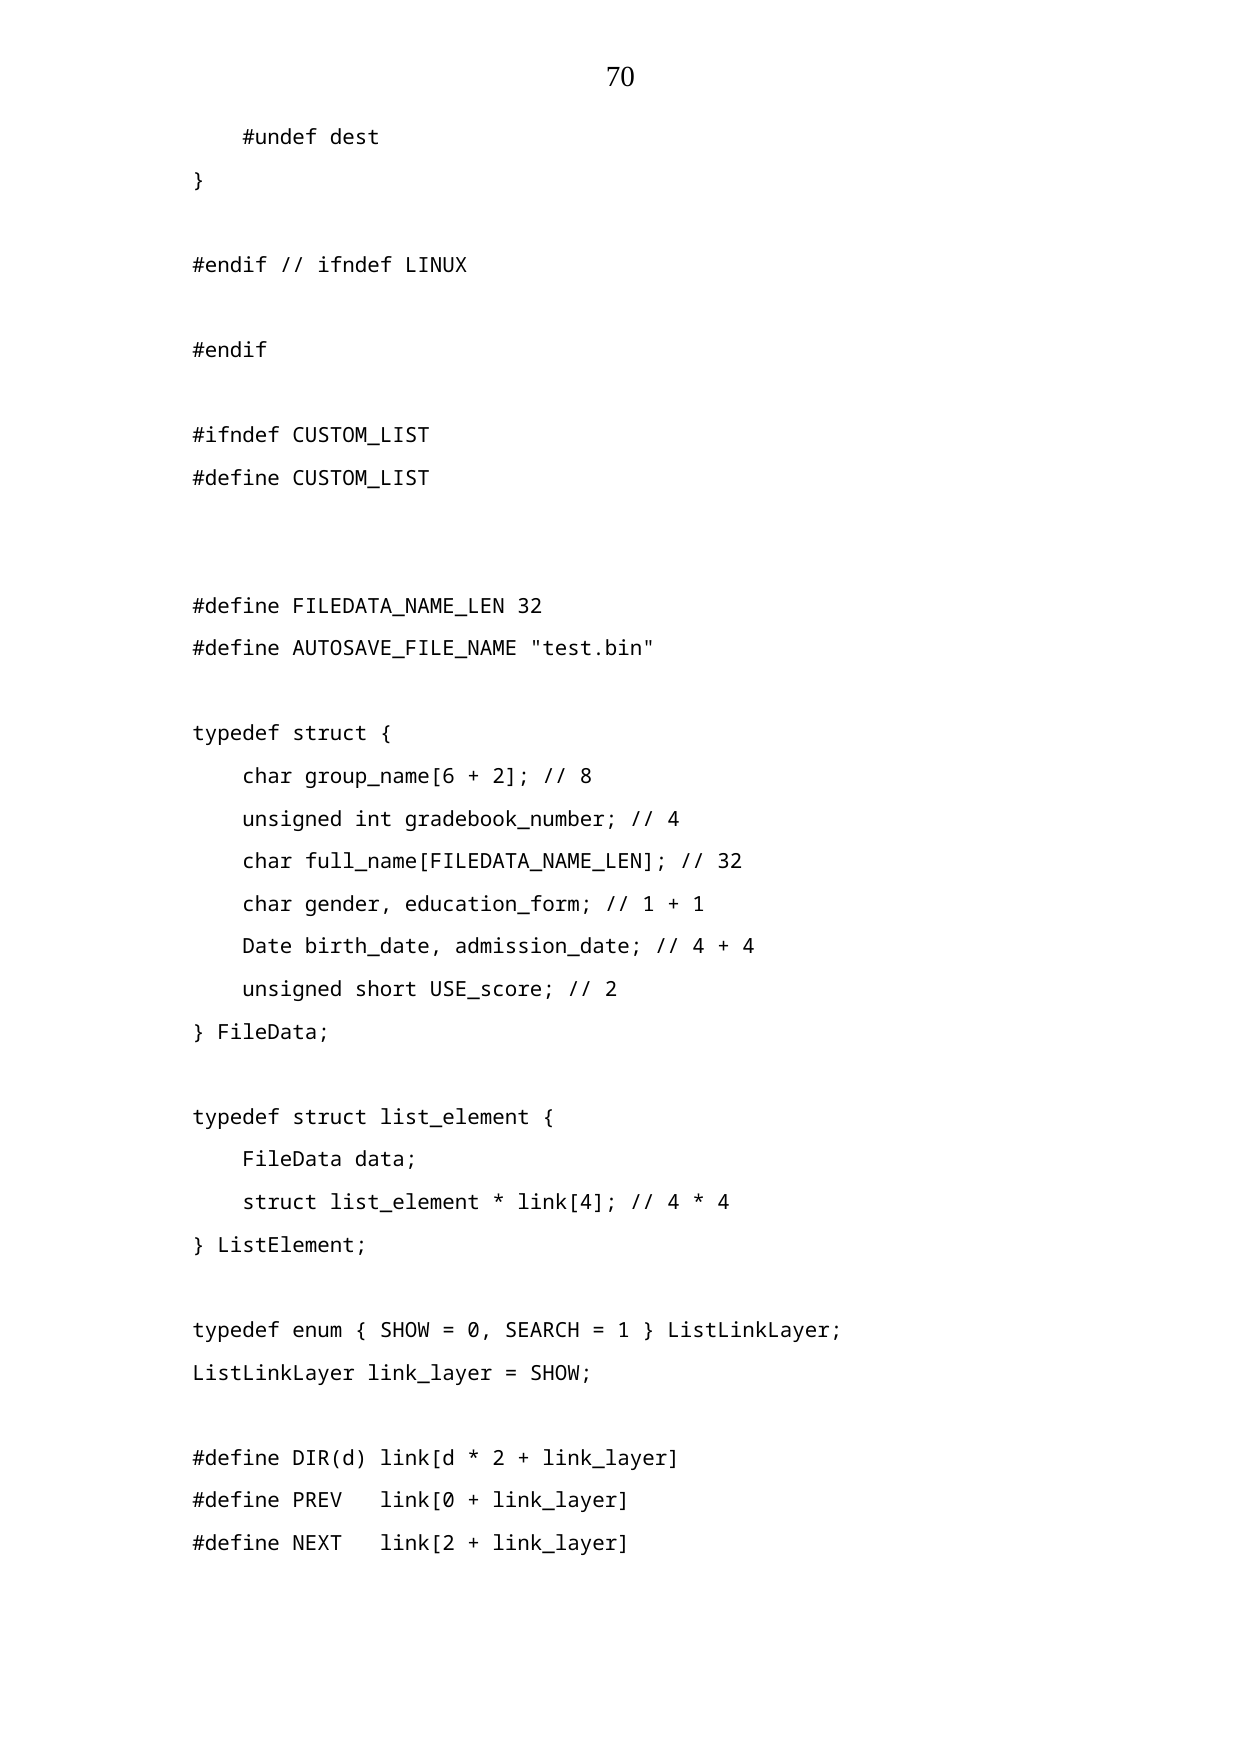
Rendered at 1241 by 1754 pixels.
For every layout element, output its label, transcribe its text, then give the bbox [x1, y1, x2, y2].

text #define DIR(d) link[d * 2 + link_layer] [118, 1443, 1122, 1471]
text #define CUSTOM_LIST [118, 463, 1122, 491]
text } ListElement; [118, 1230, 1122, 1258]
text char gender, education_form; // 1 + 1 [118, 889, 1122, 917]
text #define AUTOSAVE_FILE_NAME "test.bin" [118, 633, 1122, 662]
text char group_name[6 + 2]; // 8 [118, 761, 1122, 789]
text #endif // ifndef LINUX [118, 250, 1122, 278]
text unsigned short USE_score; // 2 [118, 974, 1122, 1003]
text } FileData; [118, 1017, 1122, 1045]
text char full_name[FILEDATA_NAME_LEN]; // 32 [118, 846, 1122, 875]
text FileData data; [118, 1144, 1122, 1173]
text typedef struct { [118, 718, 1122, 747]
text #define FILEDATA_NAME_LEN 32 [118, 591, 1122, 619]
text #define NEXT link[2 + link_layer] [118, 1528, 1122, 1556]
text struct list_element * link[4]; // 4 * 4 [118, 1187, 1122, 1216]
text #endif [118, 335, 1122, 363]
text #ifndef CUSTOM_LIST [118, 420, 1122, 449]
text #define PREV link[0 + link_layer] [118, 1485, 1122, 1514]
text Date birth_date, admission_date; // 4 + 4 [118, 932, 1122, 960]
text } [118, 165, 1122, 193]
text typedef struct list_element { [118, 1102, 1122, 1130]
text ListLinkLayer link_layer = SHOW; [118, 1358, 1122, 1386]
text typedef enum { SHOW = 0, SEARCH = 1 } ListLinkLayer; [118, 1315, 1122, 1343]
text unsigned int gradebook_number; // 4 [118, 804, 1122, 832]
text #undef dest [118, 122, 1122, 151]
